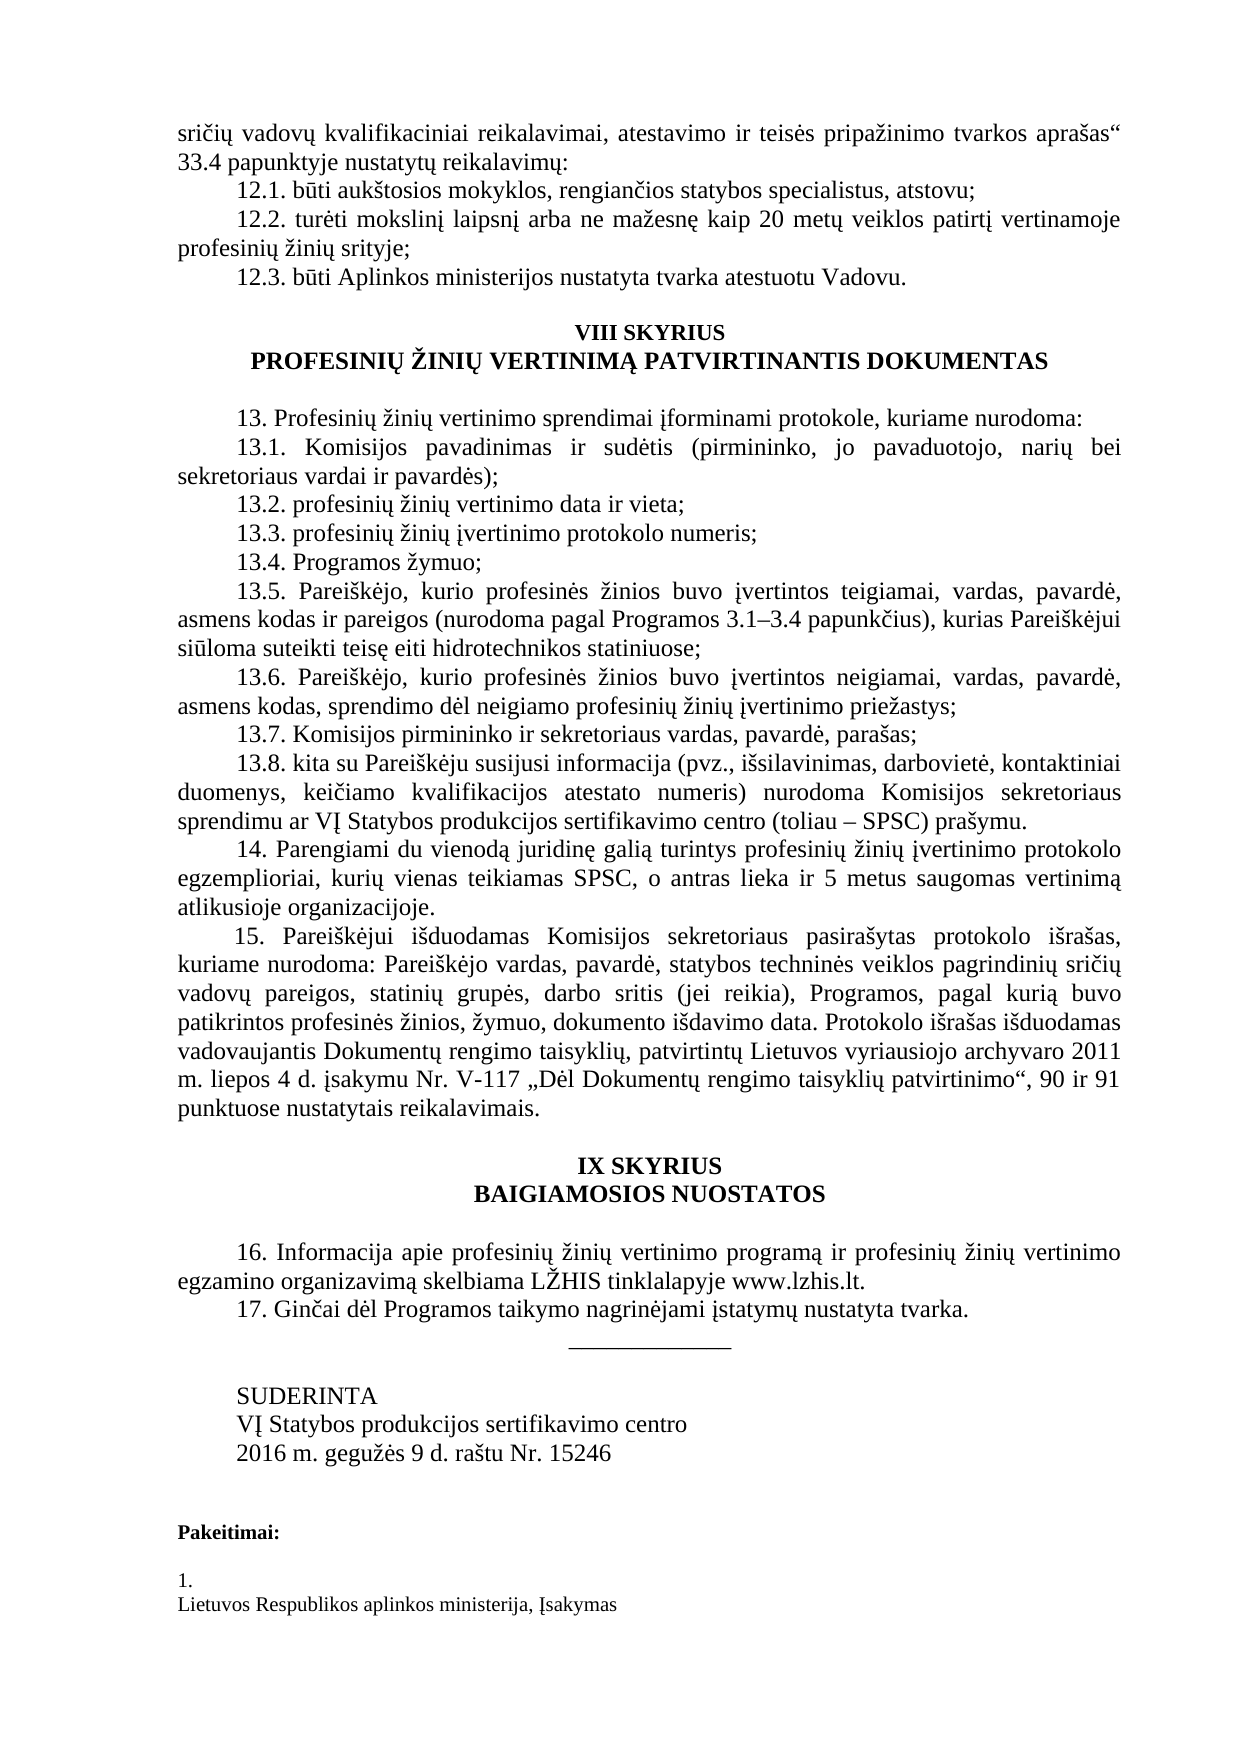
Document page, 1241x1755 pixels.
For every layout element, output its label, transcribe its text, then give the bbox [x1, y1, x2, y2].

text VIII SKYRIUS [177, 319, 1122, 346]
text 12.2. turėti mokslinį laipsnį arba ne mažesnę kaip 20 metų veiklos patirtį vertinamoje profesinių žinių srityje; [177, 204, 1122, 262]
text 13.4. Programos žymuo; [177, 547, 1122, 576]
text 12.3. būti Aplinkos ministerijos nustatyta tvarka atestuotu Vadovu. [177, 262, 1122, 291]
text 15. Pareiškėjui išduodamas Komisijos sekretoriaus pasirašytas protokolo išrašas, kuriame nurodoma: Pareiškėjo vardas, pavardė, statybos techninės veiklos pagrindinių sričių vadovų pareigos, statinių grupės, darbo sritis (jei reikia), Programos, pagal kurią buvo patikrintos profesinės žinios, žymuo, dokumento išdavimo data. Protokolo išrašas išduodamas vadovaujantis Dokumentų rengimo taisyklių, patvirtintų Lietuvos vyriausiojo archyvaro 2011 m. liepos 4 d. įsakymu Nr. V-117 „Dėl Dokumentų rengimo taisyklių patvirtinimo“, 90 ir 91 punktuose nustatytais reikalavimais. [177, 921, 1122, 1122]
text IX SKYRIUS [177, 1151, 1122, 1179]
text 13.5. Pareiškėjo, kurio profesinės žinios buvo įvertintos teigiamai, vardas, pavardė, asmens kodas ir pareigos (nurodoma pagal Programos 3.1–3.4 papunkčius), kurias Pareiškėjui siūloma suteikti teisę eiti hidrotechnikos statiniuose; [177, 576, 1122, 662]
text 13. Profesinių žinių vertinimo sprendimai įforminami protokole, kuriame nurodoma: [177, 403, 1122, 432]
text VĮ Statybos produkcijos sertifikavimo centro [236, 1409, 1122, 1438]
text SUDERINTA [236, 1381, 1122, 1409]
text 13.2. profesinių žinių vertinimo data ir vieta; [177, 489, 1122, 518]
text Pakeitimai: [177, 1520, 1122, 1544]
text 2016 m. gegužės 9 d. raštu Nr. 15246 [236, 1438, 1122, 1467]
text BAIGIAMOSIOS NUOSTATOS [177, 1179, 1122, 1208]
text 12.1. būti aukštosios mokyklos, rengiančios statybos specialistus, atstovu; [177, 176, 1122, 204]
text 13.1. Komisijos pavadinimas ir sudėtis (pirmininko, jo pavaduotojo, narių bei sekretoriaus vardai ir pavardės); [177, 432, 1122, 489]
text 1. [177, 1568, 1122, 1592]
text 13.6. Pareiškėjo, kurio profesinės žinios buvo įvertintos neigiamai, vardas, pavardė, asmens kodas, sprendimo dėl neigiamo profesinių žinių įvertinimo priežastys; [177, 662, 1122, 719]
text 17. Ginčai dėl Programos taikymo nagrinėjami įstatymų nustatyta tvarka. [177, 1294, 1122, 1323]
text 14. Parengiami du vienodą juridinę galią turintys profesinių žinių įvertinimo protokolo egzemplioriai, kurių vienas teikiamas SPSC, o antras lieka ir 5 metus saugomas vertinimą atlikusioje organizacijoje. [177, 834, 1122, 921]
text _____________ [177, 1323, 1122, 1352]
text 13.7. Komisijos pirmininko ir sekretoriaus vardas, pavardė, parašas; [177, 719, 1122, 748]
text sričių vadovų kvalifikaciniai reikalavimai, atestavimo ir teisės pripažinimo tvarkos aprašas“ 33.4 papunktyje nustatytų reikalavimų: [177, 118, 1122, 176]
text Lietuvos Respublikos aplinkos ministerija, Įsakymas [177, 1592, 1122, 1616]
text 16. Informacija apie profesinių žinių vertinimo programą ir profesinių žinių vertinimo egzamino organizavimą skelbiama LŽHIS tinklalapyje www.lzhis.lt. [177, 1237, 1122, 1294]
text 13.8. kita su Pareiškėju susijusi informacija (pvz., išsilavinimas, darbovietė, kontaktiniai duomenys, keičiamo kvalifikacijos atestato numeris) nurodoma Komisijos sekretoriaus sprendimu ar VĮ Statybos produkcijos sertifikavimo centro (toliau – SPSC) prašymu. [177, 748, 1122, 834]
text 13.3. profesinių žinių įvertinimo protokolo numeris; [177, 518, 1122, 547]
text PROFESINIŲ ŽINIŲ VERTINIMĄ PATVIRTINANTIS DOKUMENTAS [177, 346, 1122, 374]
